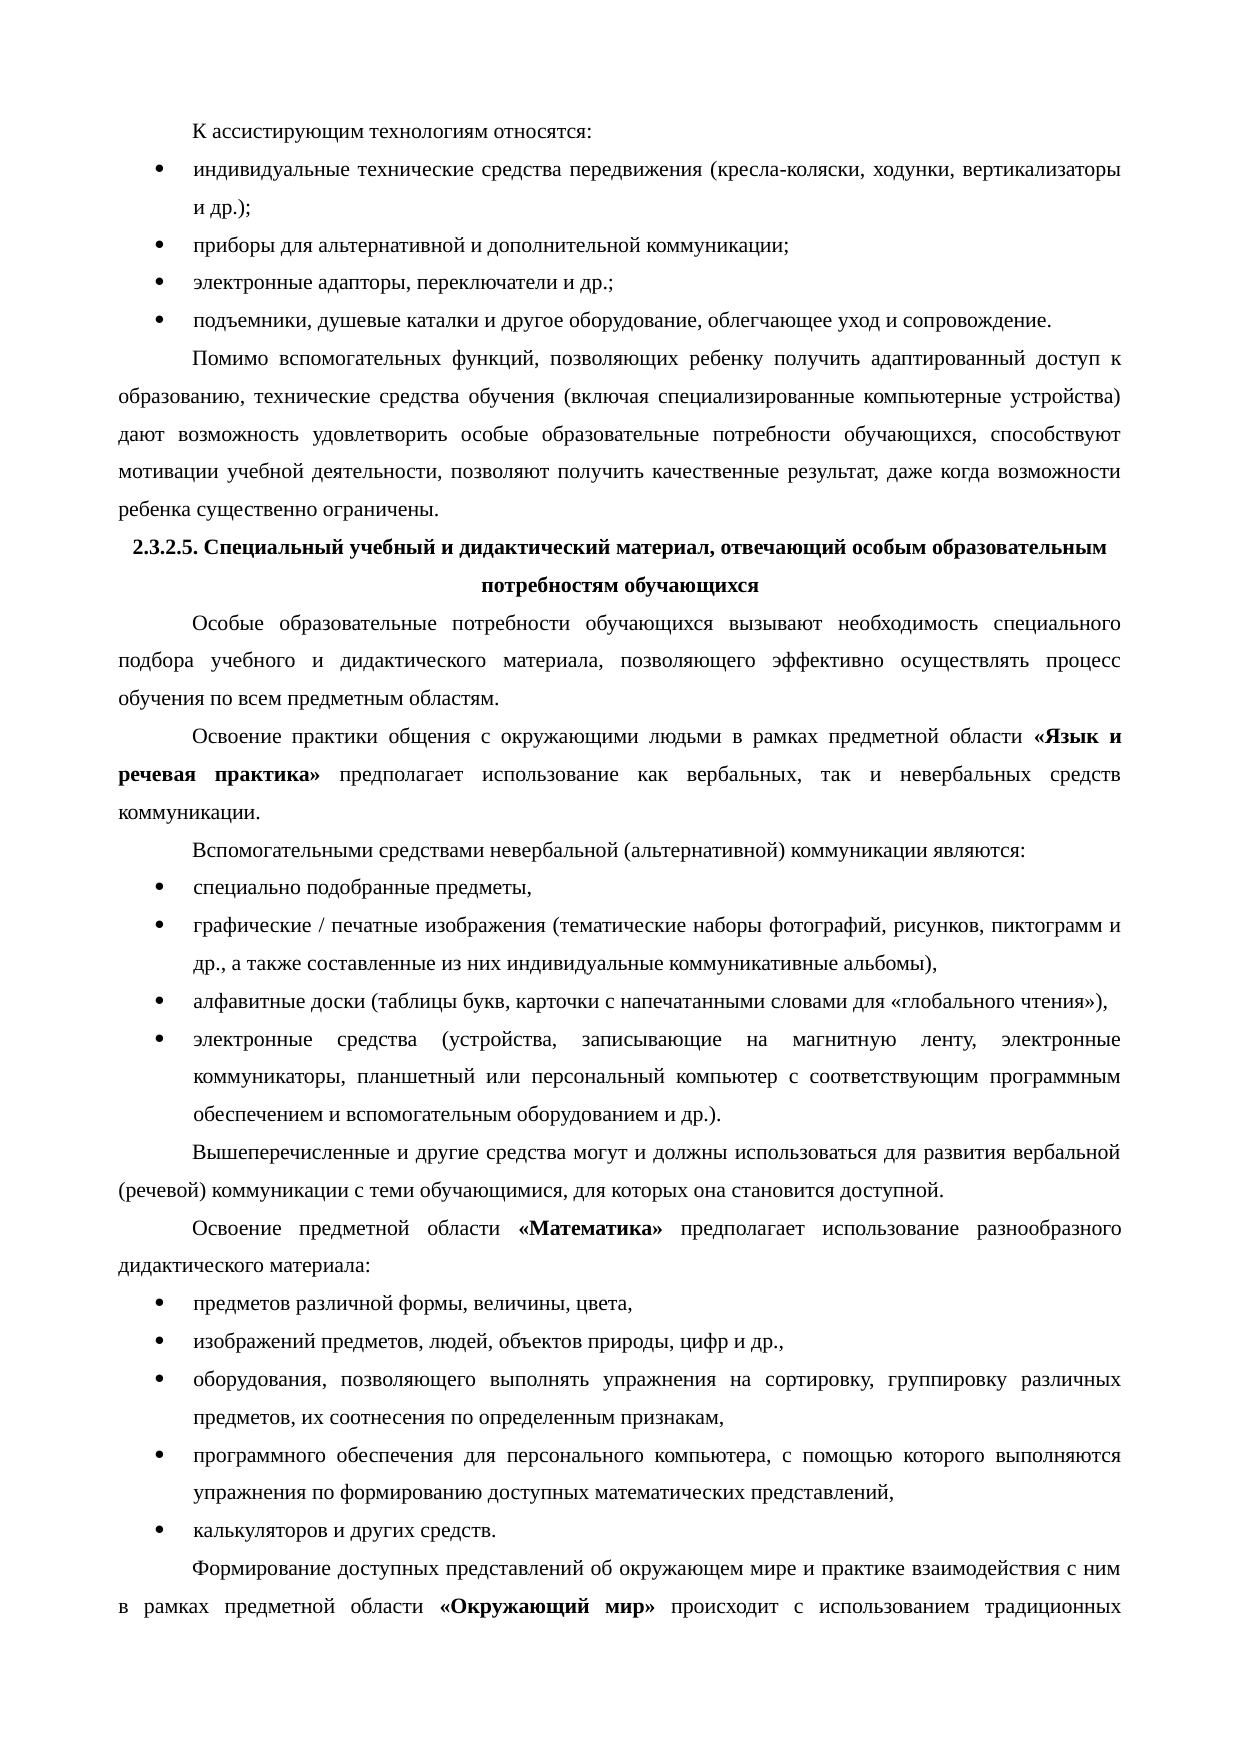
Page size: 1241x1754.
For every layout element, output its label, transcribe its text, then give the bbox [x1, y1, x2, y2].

text Вышеперечисленные и другие средства могут и должны использоваться для развития вербальной (речевой) коммуникации с теми обучающимися, для которых она становится доступной. [118, 1139, 1122, 1202]
list специально подобранные предметы, [156, 874, 1122, 899]
text Освоение практики общения с окружающими людьми в рамках предметной области «Язык и речевая практика» предполагает использование как вербальных, так и невербальных средств коммуникации. [118, 723, 1122, 824]
list оборудования, позволяющего выполнять упражнения на сортировку, группировку различных предметов, их соотнесения по определенным признакам, [156, 1366, 1122, 1429]
list калькуляторов и других средств. [156, 1517, 1122, 1542]
text 2.3.2.5. Специальный учебный и дидактический материал, отвечающий особым образовательным потребностям обучающихся [118, 534, 1122, 597]
list изображений предметов, людей, объектов природы, цифр и др., [156, 1328, 1122, 1353]
list графические / печатные изображения (тематические наборы фотографий, рисунков, пиктограмм и др., а также составленные из них индивидуальные коммуникативные альбомы), [156, 912, 1122, 975]
list приборы для альтернативной и дополнительной коммуникации; [156, 232, 1122, 257]
list алфавитные доски (таблицы букв, карточки с напечатанными словами для «глобального чтения»), [156, 988, 1122, 1013]
list подъемники, душевые каталки и другое оборудование, облегчающее уход и сопровождение. [156, 307, 1122, 332]
text Вспомогательными средствами невербальной (альтернативной) коммуникации являются: [118, 837, 1122, 862]
list предметов различной формы, величины, цвета, [156, 1290, 1122, 1316]
text К ассистирующим технологиям относятся: [118, 118, 1122, 143]
list электронные средства (устройства, записывающие на магнитную ленту, электронные коммуникаторы, планшетный или персональный компьютер с соответствующим программным обеспечением и вспомогательным оборудованием и др.). [156, 1026, 1122, 1126]
text Освоение предметной области «Математика» предполагает использование разнообразного дидактического материала: [118, 1215, 1122, 1278]
list индивидуальные технические средства передвижения (кресла-коляски, ходунки, вертикализаторы и др.); [156, 156, 1122, 219]
text Помимо вспомогательных функций, позволяющих ребенку получить адаптированный доступ к образованию, технические средства обучения (включая специализированные компьютерные устройства) дают возможность удовлетворить особые образовательные потребности обучающихся, способствуют мотивации учебной деятельности, позволяют получить качественные результат, даже когда возможности ребенка существенно ограничены. [118, 345, 1122, 521]
list электронные адапторы, переключатели и др.; [156, 269, 1122, 294]
text Формирование доступных представлений об окружающем мире и практике взаимодействия с ним в рамках предметной области «Окружающий мир» происходит с использованием традиционных [118, 1555, 1122, 1618]
text Особые образовательные потребности обучающихся вызывают необходимость специального подбора учебного и дидактического материала, позволяющего эффективно осуществлять процесс обучения по всем предметным областям. [118, 610, 1122, 711]
list программного обеспечения для персонального компьютера, с помощью которого выполняются упражнения по формированию доступных математических представлений, [156, 1442, 1122, 1504]
